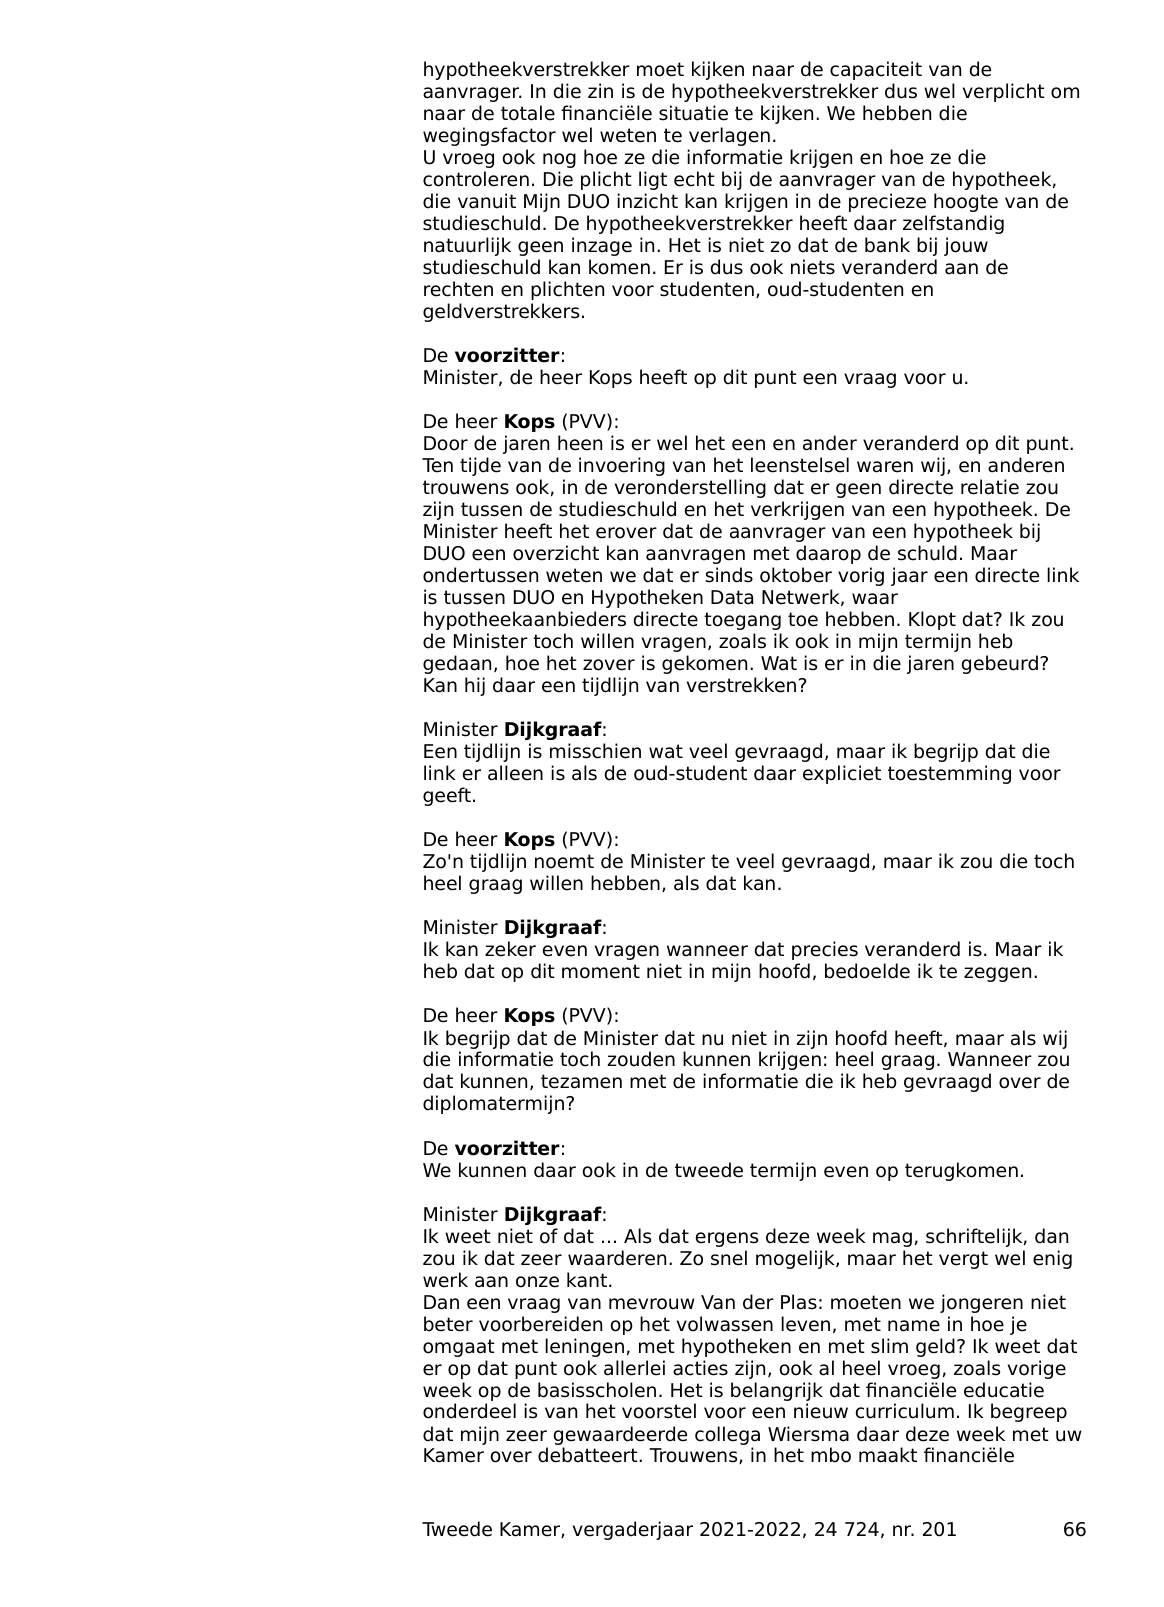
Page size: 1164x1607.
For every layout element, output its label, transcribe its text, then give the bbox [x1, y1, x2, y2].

text Minister Dijkgraaf: [422, 1204, 1087, 1226]
text Zo'n tijdlijn noemt de Minister te veel gevraagd, maar ik zou die toch heel graag willen hebben, als dat kan. [422, 851, 1087, 895]
text hypotheekverstrekker moet kijken naar de capaciteit van de aanvrager. In die zin is de hypotheekverstrekker dus wel verplicht om naar de totale financiële situatie te kijken. We hebben die wegingsfactor wel weten te verlagen. [422, 59, 1087, 147]
text Ik weet niet of dat ... Als dat ergens deze week mag, schriftelijk, dan zou ik dat zeer waarderen. Zo snel mogelijk, maar het vergt wel enig werk aan onze kant. [422, 1226, 1087, 1292]
text De voorzitter: [422, 345, 1087, 367]
text Minister Dijkgraaf: [422, 917, 1087, 939]
text De voorzitter: [422, 1137, 1087, 1159]
text De heer Kops (PVV): [422, 411, 1087, 433]
text Ik kan zeker even vragen wanneer dat precies veranderd is. Maar ik heb dat op dit moment niet in mijn hoofd, bedoelde ik te zeggen. [422, 939, 1087, 983]
text U vroeg ook nog hoe ze die informatie krijgen en hoe ze die controleren. Die plicht ligt echt bij de aanvrager van de hypotheek, die vanuit Mijn DUO inzicht kan krijgen in de precieze hoogte van de studieschuld. De hypotheekverstrekker heeft daar zelfstandig natuurlijk geen inzage in. Het is niet zo dat de bank bij jouw studieschuld kan komen. Er is dus ook niets veranderd aan de rechten en plichten voor studenten, oud-studenten en geldverstrekkers. [422, 147, 1087, 323]
text De heer Kops (PVV): [422, 1005, 1087, 1027]
text Minister, de heer Kops heeft op dit punt een vraag voor u. [422, 367, 1087, 389]
text Dan een vraag van mevrouw Van der Plas: moeten we jongeren niet beter voorbereiden op het volwassen leven, met name in hoe je omgaat met leningen, met hypotheken en met slim geld? Ik weet dat er op dat punt ook allerlei acties zijn, ook al heel vroeg, zoals vorige week op de basisscholen. Het is belangrijk dat financiële educatie onderdeel is van het voorstel voor een nieuw curriculum. Ik begreep dat mijn zeer gewaardeerde collega Wiersma daar deze week met uw Kamer over debatteert. Trouwens, in het mbo maakt financiële [422, 1292, 1087, 1467]
text We kunnen daar ook in de tweede termijn even op terugkomen. [422, 1159, 1087, 1181]
text Minister Dijkgraaf: [422, 719, 1087, 741]
text Een tijdlijn is misschien wat veel gevraagd, maar ik begrijp dat die link er alleen is als de oud-student daar expliciet toestemming voor geeft. [422, 741, 1087, 807]
text De heer Kops (PVV): [422, 829, 1087, 851]
text Door de jaren heen is er wel het een en ander veranderd op dit punt. Ten tijde van de invoering van het leenstelsel waren wij, en anderen trouwens ook, in de veronderstelling dat er geen directe relatie zou zijn tussen de studieschuld en het verkrijgen van een hypotheek. De Minister heeft het erover dat de aanvrager van een hypotheek bij DUO een overzicht kan aanvragen met daarop de schuld. Maar ondertussen weten we dat er sinds oktober vorig jaar een directe link is tussen DUO en Hypotheken Data Netwerk, waar hypotheekaanbieders directe toegang toe hebben. Klopt dat? Ik zou de Minister toch willen vragen, zoals ik ook in mijn termijn heb gedaan, hoe het zover is gekomen. Wat is er in die jaren gebeurd? Kan hij daar een tijdlijn van verstrekken? [422, 433, 1087, 697]
text Ik begrijp dat de Minister dat nu niet in zijn hoofd heeft, maar als wij die informatie toch zouden kunnen krijgen: heel graag. Wanneer zou dat kunnen, tezamen met de informatie die ik heb gevraagd over de diplomatermijn? [422, 1027, 1087, 1115]
